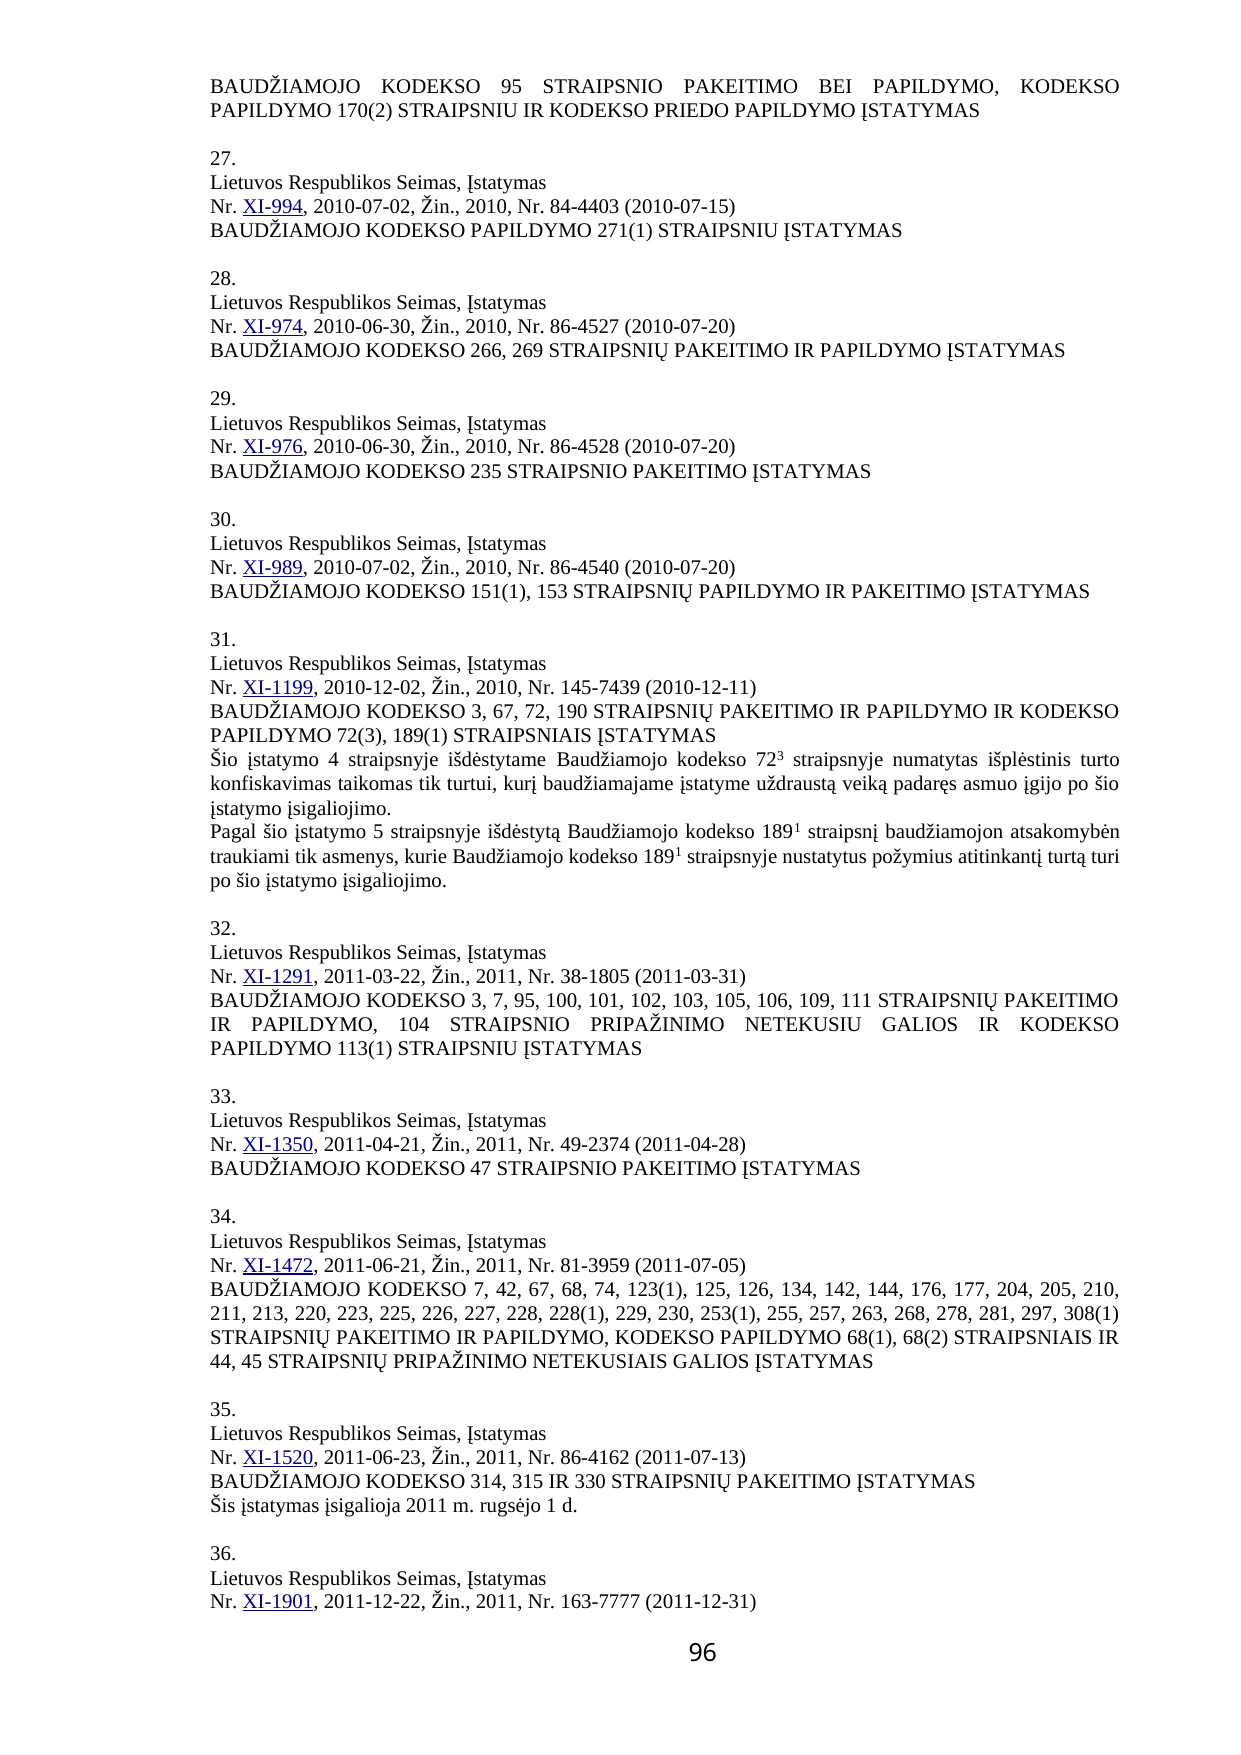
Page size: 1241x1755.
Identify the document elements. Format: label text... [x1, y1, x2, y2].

text Nr. XI-1291, 2011-03-22, Žin., 2011, Nr. 38-1805 (2011-03-31) [210, 964, 1120, 988]
text Nr. XI-1199, 2010-12-02, Žin., 2010, Nr. 145-7439 (2010-12-11) [210, 675, 1120, 699]
text 28. [210, 266, 1120, 290]
text 31. [210, 627, 1120, 651]
text Šio įstatymo 4 straipsnyje išdėstytame Baudžiamojo kodekso 723 straipsnyje numatytas išplėstinis turto konfiskavimas taikomas tik turtui, kurį baudžiamajame įstatyme uždraustą veiką padaręs asmuo įgijo po šio įstatymo įsigaliojimo. [210, 747, 1120, 819]
text Nr. XI-989, 2010-07-02, Žin., 2010, Nr. 86-4540 (2010-07-20) [210, 555, 1120, 579]
text BAUDŽIAMOJO KODEKSO 95 STRAIPSNIO PAKEITIMO BEI PAPILDYMO, KODEKSO PAPILDYMO 170(2) STRAIPSNIU IR KODEKSO PRIEDO PAPILDYMO ĮSTATYMAS [210, 73, 1120, 122]
text Lietuvos Respublikos Seimas, Įstatymas [210, 290, 1120, 314]
text Lietuvos Respublikos Seimas, Įstatymas [210, 1421, 1120, 1445]
text Nr. XI-994, 2010-07-02, Žin., 2010, Nr. 84-4403 (2010-07-15) [210, 194, 1120, 218]
text Nr. XI-1520, 2011-06-23, Žin., 2011, Nr. 86-4162 (2011-07-13) [210, 1445, 1120, 1469]
text Nr. XI-1472, 2011-06-21, Žin., 2011, Nr. 81-3959 (2011-07-05) [210, 1253, 1120, 1277]
text 32. [210, 916, 1120, 940]
text Nr. XI-1350, 2011-04-21, Žin., 2011, Nr. 49-2374 (2011-04-28) [210, 1132, 1120, 1156]
text Šis įstatymas įsigalioja 2011 m. rugsėjo 1 d. [210, 1493, 1120, 1517]
text BAUDŽIAMOJO KODEKSO 151(1), 153 STRAIPSNIŲ PAPILDYMO IR PAKEITIMO ĮSTATYMAS [210, 579, 1120, 603]
text BAUDŽIAMOJO KODEKSO 7, 42, 67, 68, 74, 123(1), 125, 126, 134, 142, 144, 176, 177, 204, 205, 210, 211, 213, 220, 223, 225, 226, 227, 228, 228(1), 229, 230, 253(1), 255, 257, 263, 268, 278, 281, 297, 308(1) STRAIPSNIŲ PAKEITIMO IR PAPILDYMO, KODEKSO PAPILDYMO 68(1), 68(2) STRAIPSNIAIS IR 44, 45 STRAIPSNIŲ PRIPAŽINIMO NETEKUSIAIS GALIOS ĮSTATYMAS [210, 1277, 1120, 1373]
text Lietuvos Respublikos Seimas, Įstatymas [210, 1108, 1120, 1132]
text Nr. XI-1901, 2011-12-22, Žin., 2011, Nr. 163-7777 (2011-12-31) [210, 1589, 1120, 1613]
text Lietuvos Respublikos Seimas, Įstatymas [210, 531, 1120, 555]
text Lietuvos Respublikos Seimas, Įstatymas [210, 410, 1120, 434]
text BAUDŽIAMOJO KODEKSO 314, 315 IR 330 STRAIPSNIŲ PAKEITIMO ĮSTATYMAS [210, 1469, 1120, 1493]
text BAUDŽIAMOJO KODEKSO 235 STRAIPSNIO PAKEITIMO ĮSTATYMAS [210, 458, 1120, 483]
text 30. [210, 507, 1120, 531]
text Lietuvos Respublikos Seimas, Įstatymas [210, 170, 1120, 194]
text BAUDŽIAMOJO KODEKSO PAPILDYMO 271(1) STRAIPSNIU ĮSTATYMAS [210, 218, 1120, 242]
text 33. [210, 1084, 1120, 1108]
text Lietuvos Respublikos Seimas, Įstatymas [210, 1228, 1120, 1253]
text 35. [210, 1397, 1120, 1421]
text Lietuvos Respublikos Seimas, Įstatymas [210, 940, 1120, 964]
text Nr. XI-976, 2010-06-30, Žin., 2010, Nr. 86-4528 (2010-07-20) [210, 434, 1120, 458]
text 29. [210, 386, 1120, 410]
text 27. [210, 146, 1120, 170]
text Lietuvos Respublikos Seimas, Įstatymas [210, 651, 1120, 675]
text BAUDŽIAMOJO KODEKSO 266, 269 STRAIPSNIŲ PAKEITIMO IR PAPILDYMO ĮSTATYMAS [210, 338, 1120, 362]
text 36. [210, 1541, 1120, 1565]
text BAUDŽIAMOJO KODEKSO 3, 67, 72, 190 STRAIPSNIŲ PAKEITIMO IR PAPILDYMO IR KODEKSO PAPILDYMO 72(3), 189(1) STRAIPSNIAIS ĮSTATYMAS [210, 699, 1120, 747]
text BAUDŽIAMOJO KODEKSO 3, 7, 95, 100, 101, 102, 103, 105, 106, 109, 111 STRAIPSNIŲ PAKEITIMO IR PAPILDYMO, 104 STRAIPSNIO PRIPAŽINIMO NETEKUSIU GALIOS IR KODEKSO PAPILDYMO 113(1) STRAIPSNIU ĮSTATYMAS [210, 988, 1120, 1060]
text 34. [210, 1204, 1120, 1228]
text Pagal šio įstatymo 5 straipsnyje išdėstytą Baudžiamojo kodekso 1891 straipsnį baudžiamojon atsakomybėn traukiami tik asmenys, kurie Baudžiamojo kodekso 1891 straipsnyje nustatytus požymius atitinkantį turtą turi po šio įstatymo įsigaliojimo. [210, 819, 1120, 892]
text BAUDŽIAMOJO KODEKSO 47 STRAIPSNIO PAKEITIMO ĮSTATYMAS [210, 1156, 1120, 1180]
text Lietuvos Respublikos Seimas, Įstatymas [210, 1565, 1120, 1589]
text Nr. XI-974, 2010-06-30, Žin., 2010, Nr. 86-4527 (2010-07-20) [210, 314, 1120, 338]
